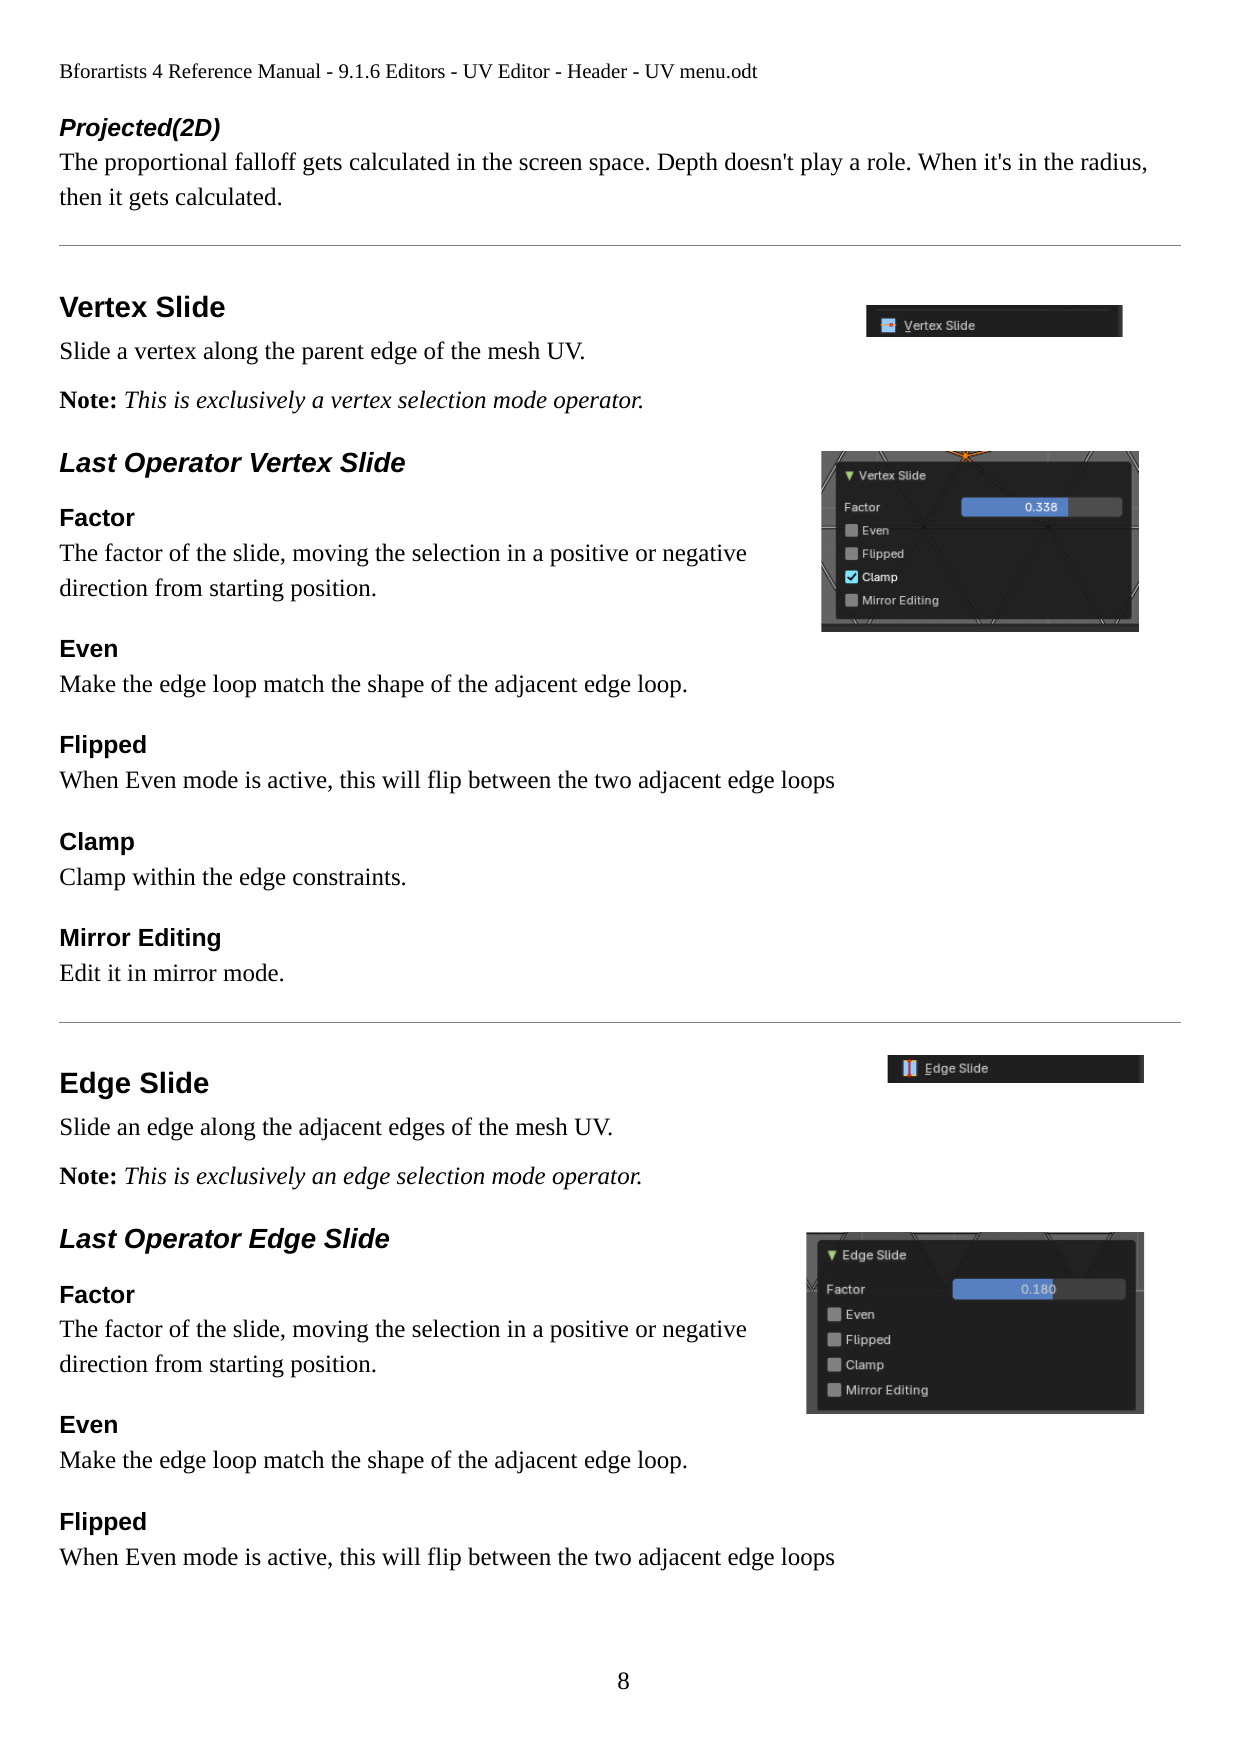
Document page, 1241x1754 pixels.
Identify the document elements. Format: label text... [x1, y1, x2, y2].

subtitle Factor [59, 503, 821, 532]
subtitle Factor [59, 1280, 806, 1308]
text Edit it in mirror mode. [59, 958, 1181, 987]
subtitle [1139, 503, 1181, 532]
subtitle Even [59, 634, 1181, 663]
text Slide a vertex along the parent edge of the mesh UV. [59, 336, 1181, 365]
text [1139, 538, 1181, 601]
picture [866, 305, 1123, 337]
picture [806, 1232, 1145, 1414]
subtitle Last Operator Edge Slide [59, 1223, 1181, 1255]
subtitle [1145, 1280, 1181, 1308]
text The proportional falloff gets calculated in the screen space. Depth doesn't play a role. When it's in the radius, then it gets calculated. [59, 147, 1181, 211]
text Make the edge loop match the shape of the adjacent edge loop. [59, 1445, 1181, 1474]
text Make the edge loop match the shape of the adjacent edge loop. [59, 669, 1181, 698]
picture [887, 1055, 1144, 1083]
text When Even mode is active, this will flip between the two adjacent edge loops [59, 765, 1181, 794]
subtitle Even [59, 1411, 1181, 1439]
subtitle Flipped [59, 1507, 1181, 1535]
subtitle Flipped [59, 731, 1181, 759]
subtitle Projected(2D) [59, 113, 1181, 141]
picture [821, 451, 1139, 632]
text When Even mode is active, this will flip between the two adjacent edge loops [59, 1542, 1181, 1570]
text Note: This is exclusively an edge selection mode operator. [59, 1161, 1181, 1190]
subtitle Clamp [59, 827, 1181, 856]
subtitle Vertex Slide [59, 290, 1181, 323]
text The factor of the slide, moving the selection in a positive or negative direction from starting position. [59, 538, 821, 601]
text Note: This is exclusively a vertex selection mode operator. [59, 385, 1181, 414]
text The factor of the slide, moving the selection in a positive or negative direction from starting position. [59, 1314, 806, 1378]
subtitle Mirror Editing [59, 923, 1181, 952]
subtitle Edge Slide [59, 1066, 1181, 1100]
text [1145, 1314, 1181, 1378]
text Slide an edge along the adjacent edges of the mesh UV. [59, 1112, 1181, 1141]
text Clamp within the edge constraints. [59, 862, 1181, 891]
subtitle Last Operator Vertex Slide [59, 447, 1181, 478]
